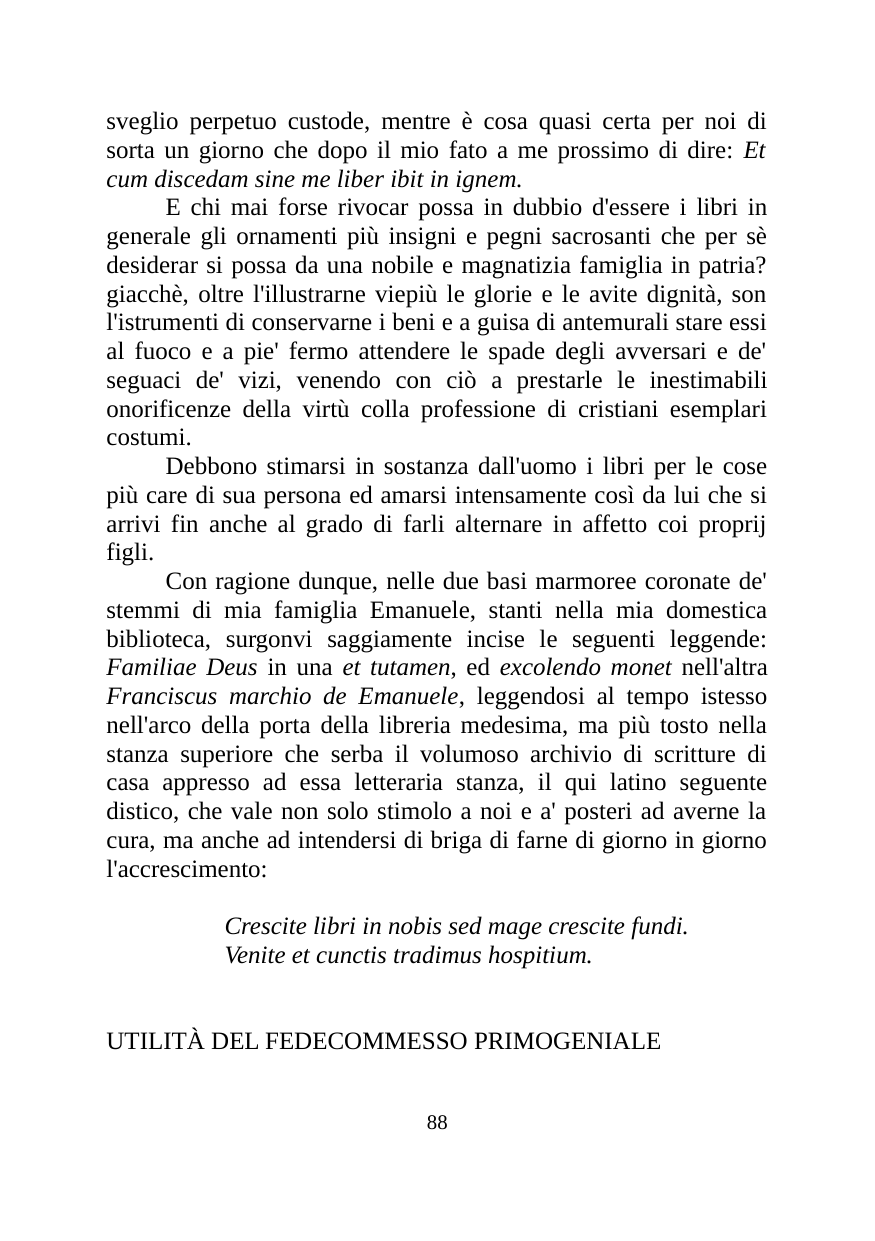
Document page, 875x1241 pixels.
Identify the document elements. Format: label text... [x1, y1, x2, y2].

text E chi mai forse rivocar possa in dubbio d'essere i libri in generale gli ornamenti più insigni e pegni sacrosanti che per sè desiderar si possa da una nobile e magnatizia famiglia in patria? giacchè, oltre l'illustrarne viepiù le glorie e le avite dignità, son l'istrumenti di conservarne i beni e a guisa di antemurali stare essi al fuoco e a pie' fermo attendere le spade degli avversari e de' seguaci de' vizi, venendo con ciò a prestarle le inestimabili onorificenze della virtù colla professione di cristiani esemplari costumi. [106, 192, 768, 451]
text Venite et cunctis tradimus hospitium. [165, 940, 768, 969]
text Crescite libri in nobis sed mage crescite fundi. [165, 911, 768, 940]
text Debbono stimarsi in sostanza dall'uomo i libri per le cose più care di sua persona ed amarsi intensamente così da lui che si arrivi fin anche al grado di farli alternare in affetto coi proprij figli. [106, 451, 768, 566]
text UTILITÀ DEL FEDECOMMESSO PRIMOGENIALE [106, 1026, 768, 1055]
text Con ragione dunque, nelle due basi marmoree coronate de' stemmi di mia famiglia Emanuele, stanti nella mia domestica biblioteca, surgonvi saggiamente incise le seguenti leggende: Familiae Deus in una et tutamen, ed excolendo monet nell'altra Franciscus marchio de Emanuele, leggendosi al tempo istesso nell'arco della porta della libreria medesima, ma più tosto nella stanza superiore che serba il volumoso archivio di scritture di casa appresso ad essa letteraria stanza, il qui latino seguente distico, che vale non solo stimolo a noi e a' posteri ad averne la cura, ma anche ad intendersi di briga di farne di giorno in giorno l'accrescimento: [106, 566, 768, 882]
text sveglio perpetuo custode, mentre è cosa quasi certa per noi di sorta un giorno che dopo il mio fato a me prossimo di dire: Et cum discedam sine me liber ibit in ignem. [106, 106, 768, 192]
